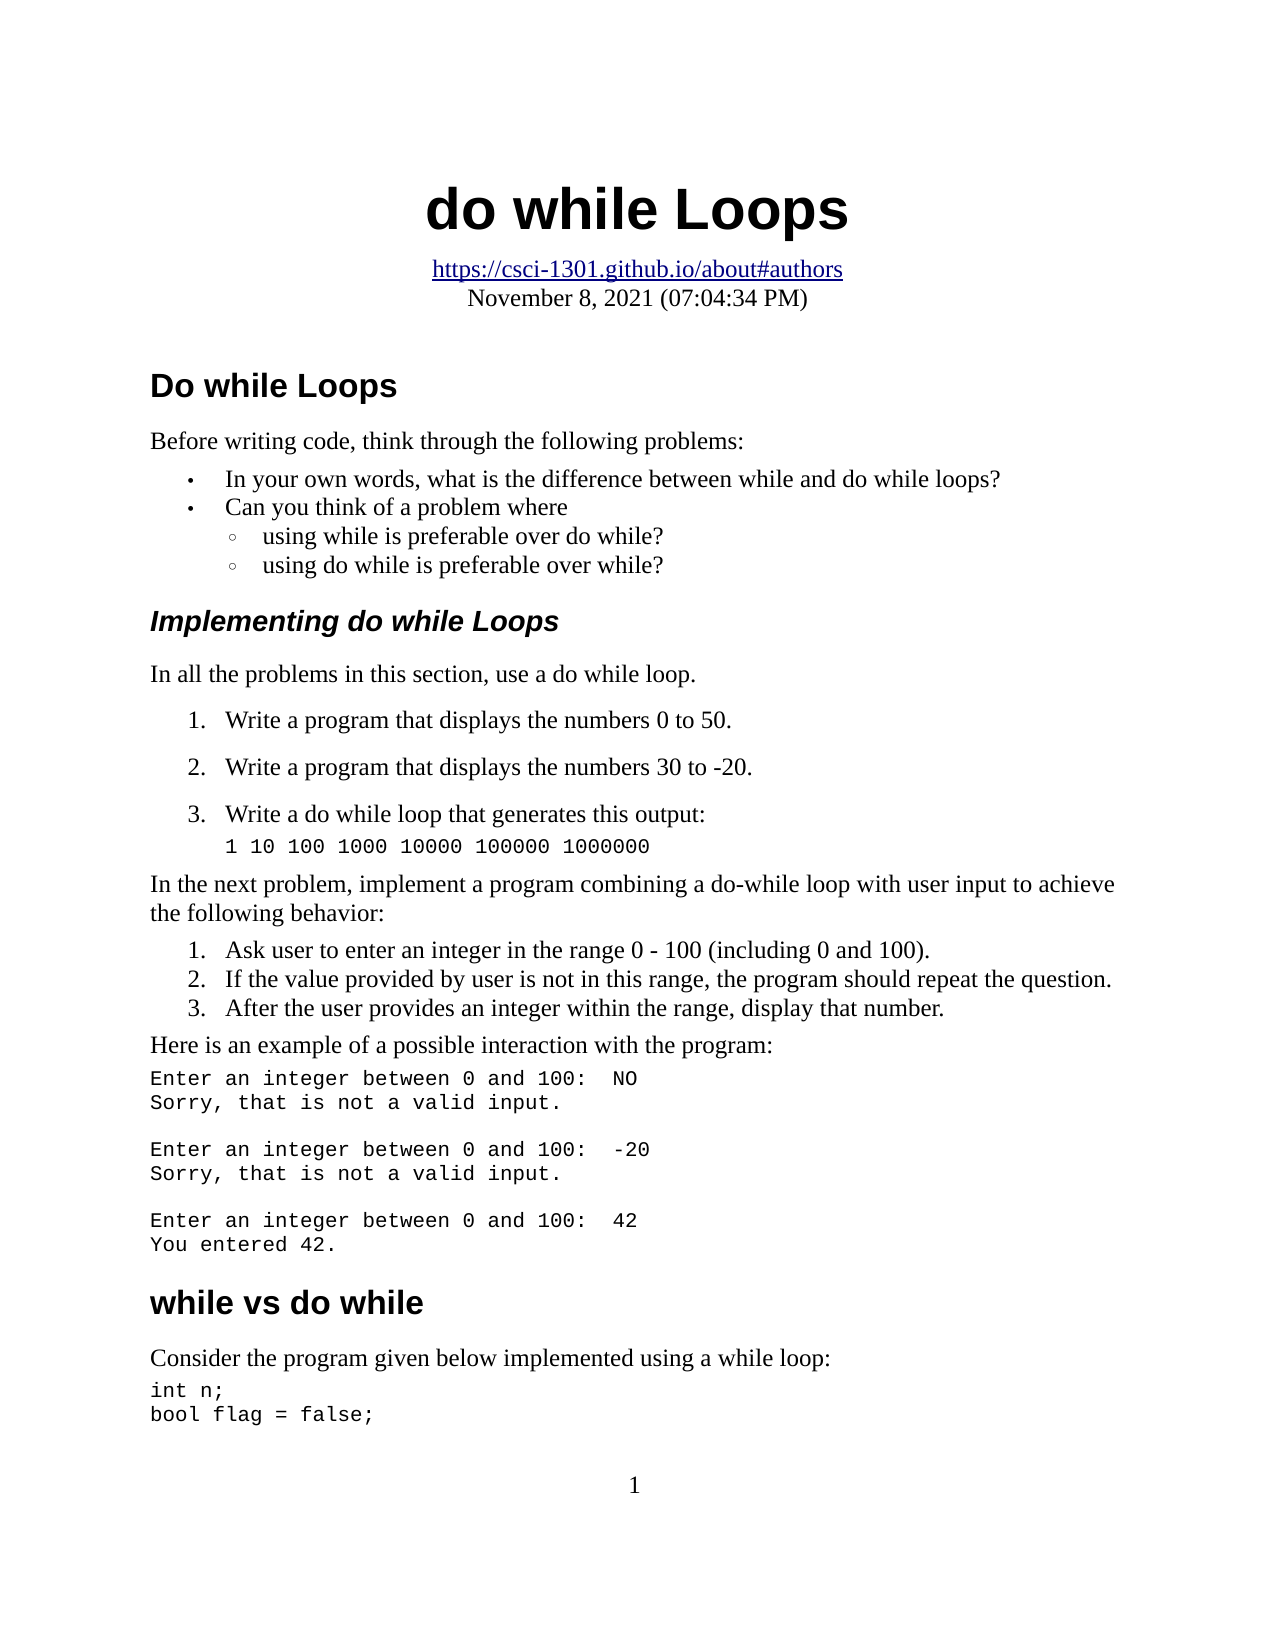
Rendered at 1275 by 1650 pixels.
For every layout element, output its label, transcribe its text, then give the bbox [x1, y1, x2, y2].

list Write a do while loop that generates this output: [187, 799, 1125, 827]
text Enter an integer between 0 and 100: 42 [150, 1210, 1125, 1234]
list 1 10 100 1000 10000 100000 1000000 [187, 836, 1125, 860]
list If the value provided by user is not in this range, the program should repeat the question. [187, 964, 1125, 993]
text Before writing code, think through the following problems: [150, 426, 1125, 455]
subtitle Implementing do while Loops [150, 604, 1125, 637]
list using while is preferable over do while? [225, 521, 1125, 550]
title do while Loops [150, 175, 1125, 242]
list using do while is preferable over while? [225, 550, 1125, 579]
text Enter an integer between 0 and 100: NO [150, 1068, 1125, 1092]
text Enter an integer between 0 and 100: -20 [150, 1139, 1125, 1163]
text int n; [150, 1380, 1125, 1404]
list Can you think of a problem where [187, 492, 1125, 521]
list In your own words, what is the difference between while and do while loops? [187, 464, 1125, 492]
text Sorry, that is not a valid input. [150, 1163, 1125, 1187]
text Here is an example of a possible interaction with the program: [150, 1031, 1125, 1059]
text You entered 42. [150, 1234, 1125, 1257]
subtitle Do while Loops [150, 366, 1125, 404]
text In the next problem, implement a program combining a do-while loop with user input to achieve the following behavior: [150, 869, 1125, 926]
text bool flag = false; [150, 1404, 1125, 1428]
text In all the problems in this section, use a do while loop. [150, 659, 1125, 687]
list Write a program that displays the numbers 0 to 50. [187, 705, 1125, 734]
text November 8, 2021 (07:04:34 PM) [150, 283, 1125, 312]
list After the user provides an integer within the range, display that number. [187, 993, 1125, 1022]
subtitle while vs do while [150, 1282, 1125, 1321]
list Ask user to enter an integer in the range 0 - 100 (including 0 and 100). [187, 935, 1125, 964]
text Consider the program given below implemented using a while loop: [150, 1343, 1125, 1371]
list Write a program that displays the numbers 30 to -20. [187, 752, 1125, 781]
text https://csci-1301.github.io/about#authors [150, 254, 1125, 283]
text Sorry, that is not a valid input. [150, 1092, 1125, 1116]
